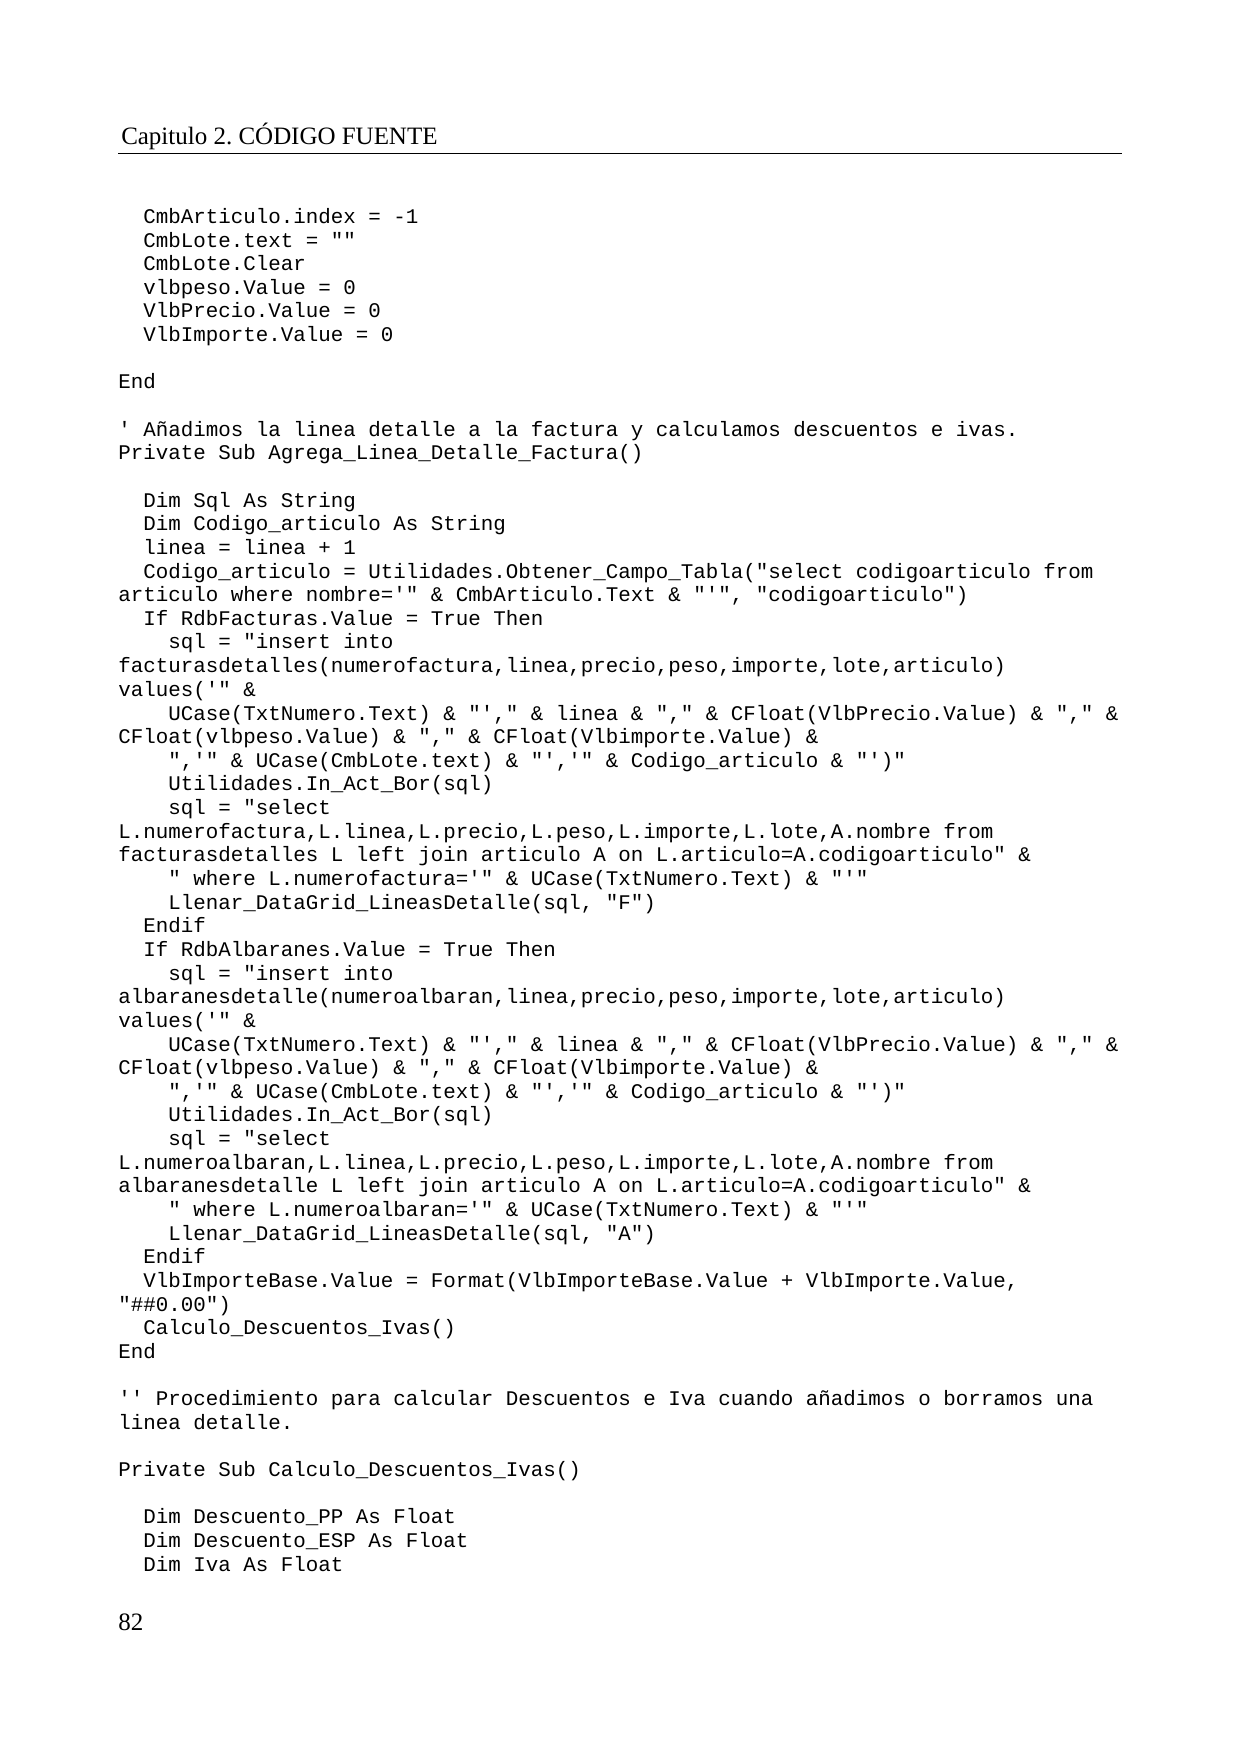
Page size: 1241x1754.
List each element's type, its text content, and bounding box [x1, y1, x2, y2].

text End [118, 371, 1122, 395]
text Endif [118, 915, 1122, 939]
text ",'" & UCase(CmbLote.text) & "','" & Codigo_articulo & "')" [118, 750, 1122, 773]
text " where L.numeroalbaran='" & UCase(TxtNumero.Text) & "'" [118, 1199, 1122, 1223]
text CmbArticulo.index = -1 [118, 206, 1122, 229]
text ' Añadimos la linea detalle a la factura y calculamos descuentos e ivas. [118, 419, 1122, 442]
text End [118, 1341, 1122, 1364]
text Utilidades.In_Act_Bor(sql) [118, 1104, 1122, 1128]
text VlbImporte.Value = 0 [118, 324, 1122, 348]
text Dim Codigo_articulo As String [118, 513, 1122, 537]
text VlbImporteBase.Value = Format(VlbImporteBase.Value + VlbImporte.Value, "##0.00") [118, 1270, 1122, 1317]
text Llenar_DataGrid_LineasDetalle(sql, "A") [118, 1223, 1122, 1246]
text Llenar_DataGrid_LineasDetalle(sql, "F") [118, 892, 1122, 915]
text Endif [118, 1246, 1122, 1270]
text sql = "insert into albaranesdetalle(numeroalbaran,linea,precio,peso,importe,lote,articulo) values('" & [118, 963, 1122, 1033]
text Dim Descuento_ESP As Float [118, 1530, 1122, 1554]
text Calculo_Descuentos_Ivas() [118, 1317, 1122, 1341]
text CmbLote.Clear [118, 253, 1122, 277]
text Private Sub Agrega_Linea_Detalle_Factura() [118, 442, 1122, 466]
text CmbLote.text = "" [118, 229, 1122, 253]
text If RdbAlbaranes.Value = True Then [118, 939, 1122, 963]
text Utilidades.In_Act_Bor(sql) [118, 773, 1122, 797]
text Dim Sql As String [118, 490, 1122, 513]
text UCase(TxtNumero.Text) & "'," & linea & "," & CFloat(VlbPrecio.Value) & "," & CFloat(vlbpeso.Value) & "," & CFloat(Vlbimporte.Value) & [118, 702, 1122, 750]
text '' Procedimiento para calcular Descuentos e Iva cuando añadimos o borramos una linea detalle. [118, 1388, 1122, 1436]
text UCase(TxtNumero.Text) & "'," & linea & "," & CFloat(VlbPrecio.Value) & "," & CFloat(vlbpeso.Value) & "," & CFloat(Vlbimporte.Value) & [118, 1033, 1122, 1081]
text sql = "select L.numeroalbaran,L.linea,L.precio,L.peso,L.importe,L.lote,A.nombre from albaranesdetalle L left join articulo A on L.articulo=A.codigoarticulo" & [118, 1128, 1122, 1199]
text Codigo_articulo = Utilidades.Obtener_Campo_Tabla("select codigoarticulo from articulo where nombre='" & CmbArticulo.Text & "'", "codigoarticulo") [118, 561, 1122, 608]
text sql = "select L.numerofactura,L.linea,L.precio,L.peso,L.importe,L.lote,A.nombre from facturasdetalles L left join articulo A on L.articulo=A.codigoarticulo" & [118, 797, 1122, 868]
text linea = linea + 1 [118, 537, 1122, 561]
text Dim Descuento_PP As Float [118, 1506, 1122, 1530]
text vlbpeso.Value = 0 [118, 277, 1122, 301]
text " where L.numerofactura='" & UCase(TxtNumero.Text) & "'" [118, 868, 1122, 892]
text Private Sub Calculo_Descuentos_Ivas() [118, 1459, 1122, 1483]
text sql = "insert into facturasdetalles(numerofactura,linea,precio,peso,importe,lote,articulo) values('" & [118, 632, 1122, 702]
text VlbPrecio.Value = 0 [118, 301, 1122, 324]
text ",'" & UCase(CmbLote.text) & "','" & Codigo_articulo & "')" [118, 1081, 1122, 1104]
text Dim Iva As Float [118, 1554, 1122, 1577]
text If RdbFacturas.Value = True Then [118, 608, 1122, 632]
